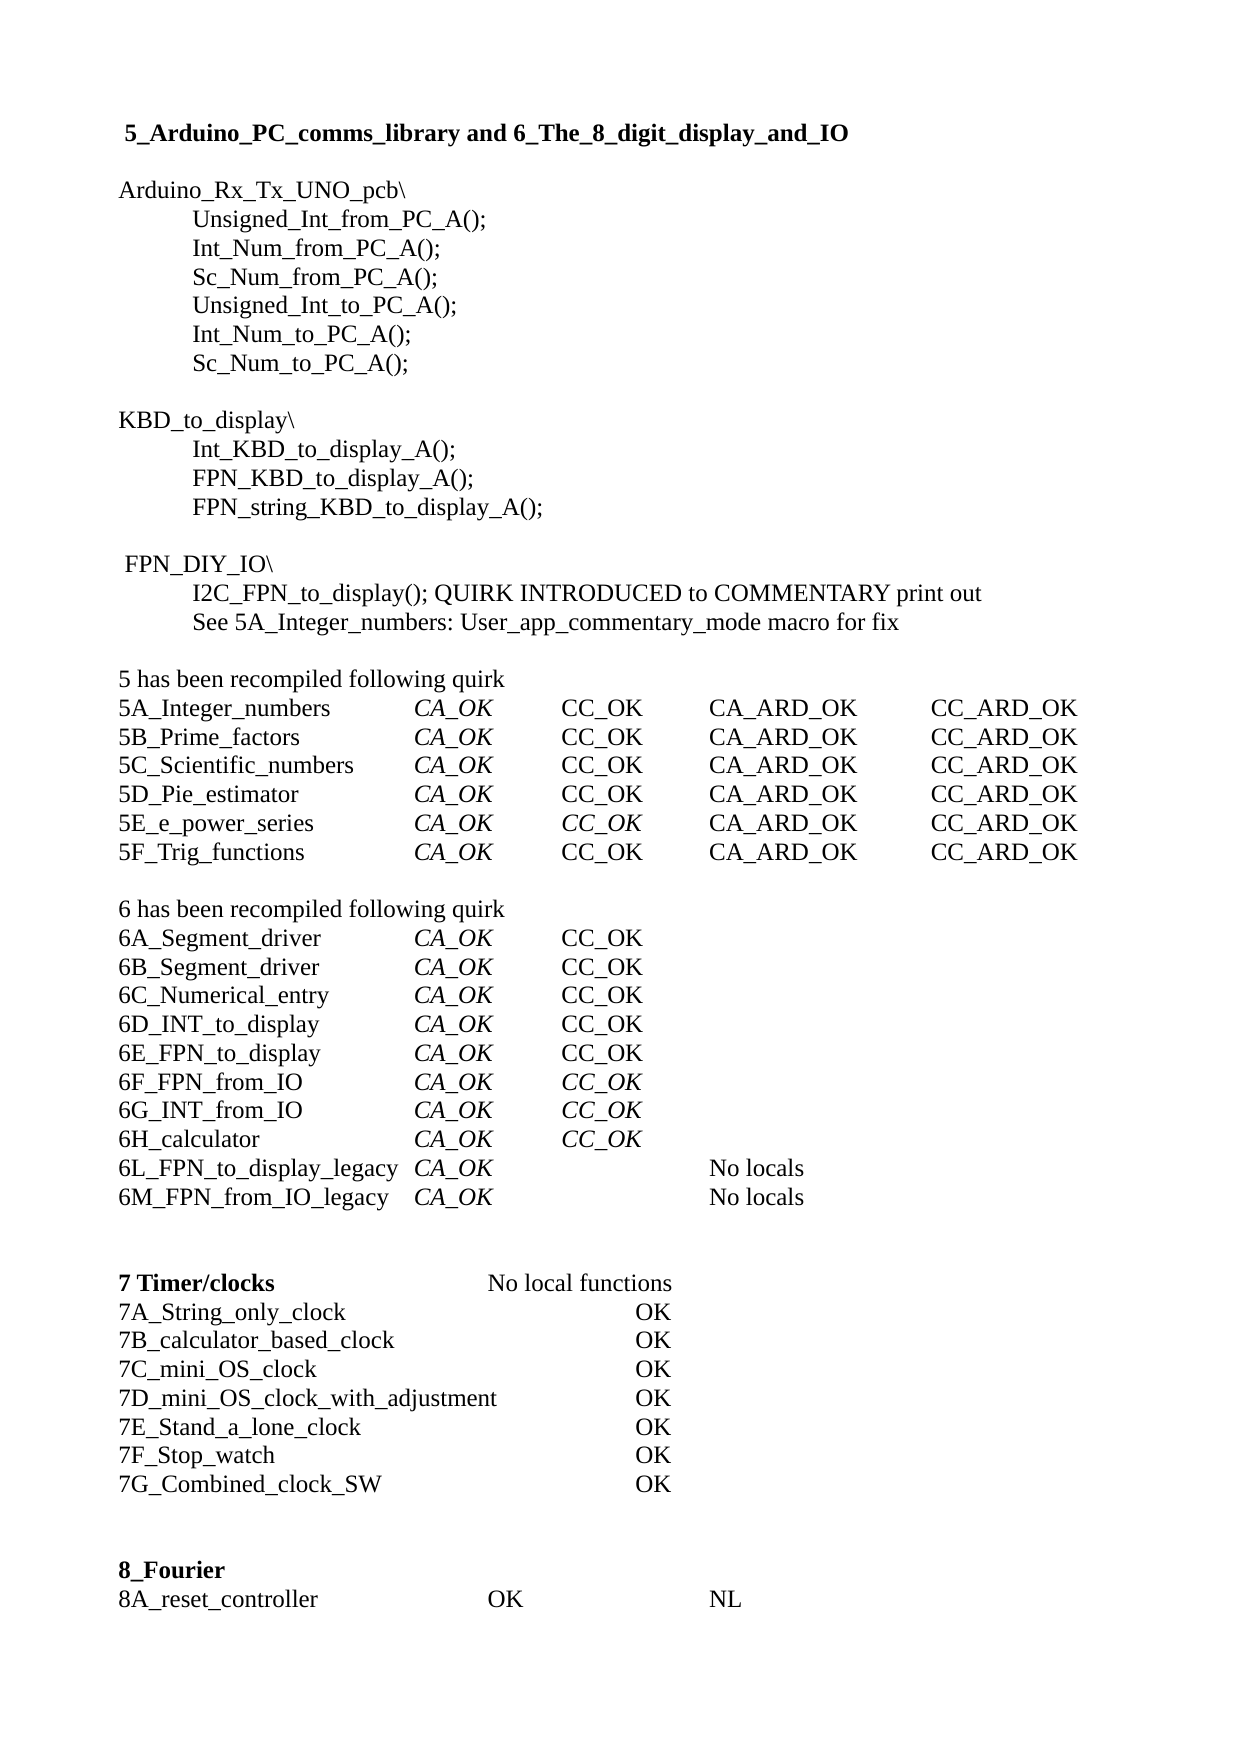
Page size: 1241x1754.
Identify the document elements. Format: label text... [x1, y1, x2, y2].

text 7B_calculator_based_clock OK [118, 1326, 1122, 1354]
text Int_Num_from_PC_A(); [118, 233, 1122, 262]
text 7A_String_only_clock OK [118, 1297, 1122, 1326]
text I2C_FPN_to_display(); QUIRK INTRODUCED to COMMENTARY print out [118, 578, 1122, 607]
text 7 Timer/clocks No local functions [118, 1268, 1122, 1297]
text 5F_Trig_functions CA_OK CC_OK CA_ARD_OK CC_ARD_OK [118, 837, 1122, 866]
text 6E_FPN_to_display CA_OK CC_OK [118, 1038, 1122, 1067]
text 6D_INT_to_display CA_OK CC_OK [118, 1009, 1122, 1038]
text 5B_Prime_factors CA_OK CC_OK CA_ARD_OK CC_ARD_OK [118, 722, 1122, 751]
text 5 has been recompiled following quirk [118, 664, 1122, 693]
text KBD_to_display\ [118, 406, 1122, 434]
text 5_Arduino_PC_comms_library and 6_The_8_digit_display_and_IO [118, 118, 1122, 147]
text FPN_KBD_to_display_A(); [118, 463, 1122, 492]
text 6 has been recompiled following quirk [118, 894, 1122, 923]
text 6M_FPN_from_IO_legacy CA_OK No locals [118, 1182, 1122, 1211]
text 6F_FPN_from_IO CA_OK CC_OK [118, 1067, 1122, 1096]
text 5C_Scientific_numbers CA_OK CC_OK CA_ARD_OK CC_ARD_OK [118, 751, 1122, 779]
text FPN_DIY_IO\ [118, 549, 1122, 578]
text 6A_Segment_driver CA_OK CC_OK [118, 923, 1122, 952]
text 6H_calculator CA_OK CC_OK [118, 1124, 1122, 1153]
text Unsigned_Int_from_PC_A(); [118, 204, 1122, 233]
text 6G_INT_from_IO CA_OK CC_OK [118, 1096, 1122, 1124]
text 8A_reset_controller OK NL [118, 1584, 1122, 1613]
text 8_Fourier [118, 1556, 1122, 1584]
text FPN_string_KBD_to_display_A(); [118, 492, 1122, 521]
text 6C_Numerical_entry CA_OK CC_OK [118, 981, 1122, 1009]
text 7G_Combined_clock_SW OK [118, 1469, 1122, 1498]
text 5D_Pie_estimator CA_OK CC_OK CA_ARD_OK CC_ARD_OK [118, 779, 1122, 808]
text 7D_mini_OS_clock_with_adjustment OK [118, 1383, 1122, 1412]
text Int_Num_to_PC_A(); [118, 319, 1122, 348]
text 5E_e_power_series CA_OK CC_OK CA_ARD_OK CC_ARD_OK [118, 808, 1122, 837]
text Sc_Num_to_PC_A(); [118, 348, 1122, 377]
text See 5A_Integer_numbers: User_app_commentary_mode macro for fix [118, 607, 1122, 636]
text 7F_Stop_watch OK [118, 1441, 1122, 1469]
text Unsigned_Int_to_PC_A(); [118, 291, 1122, 319]
text Int_KBD_to_display_A(); [118, 434, 1122, 463]
text 5A_Integer_numbers CA_OK CC_OK CA_ARD_OK CC_ARD_OK [118, 693, 1122, 722]
text 6L_FPN_to_display_legacy CA_OK No locals [118, 1153, 1122, 1182]
text 6B_Segment_driver CA_OK CC_OK [118, 952, 1122, 981]
text Sc_Num_from_PC_A(); [118, 262, 1122, 291]
text 7E_Stand_a_lone_clock OK [118, 1412, 1122, 1441]
text 7C_mini_OS_clock OK [118, 1354, 1122, 1383]
text Arduino_Rx_Tx_UNO_pcb\ [118, 176, 1122, 204]
